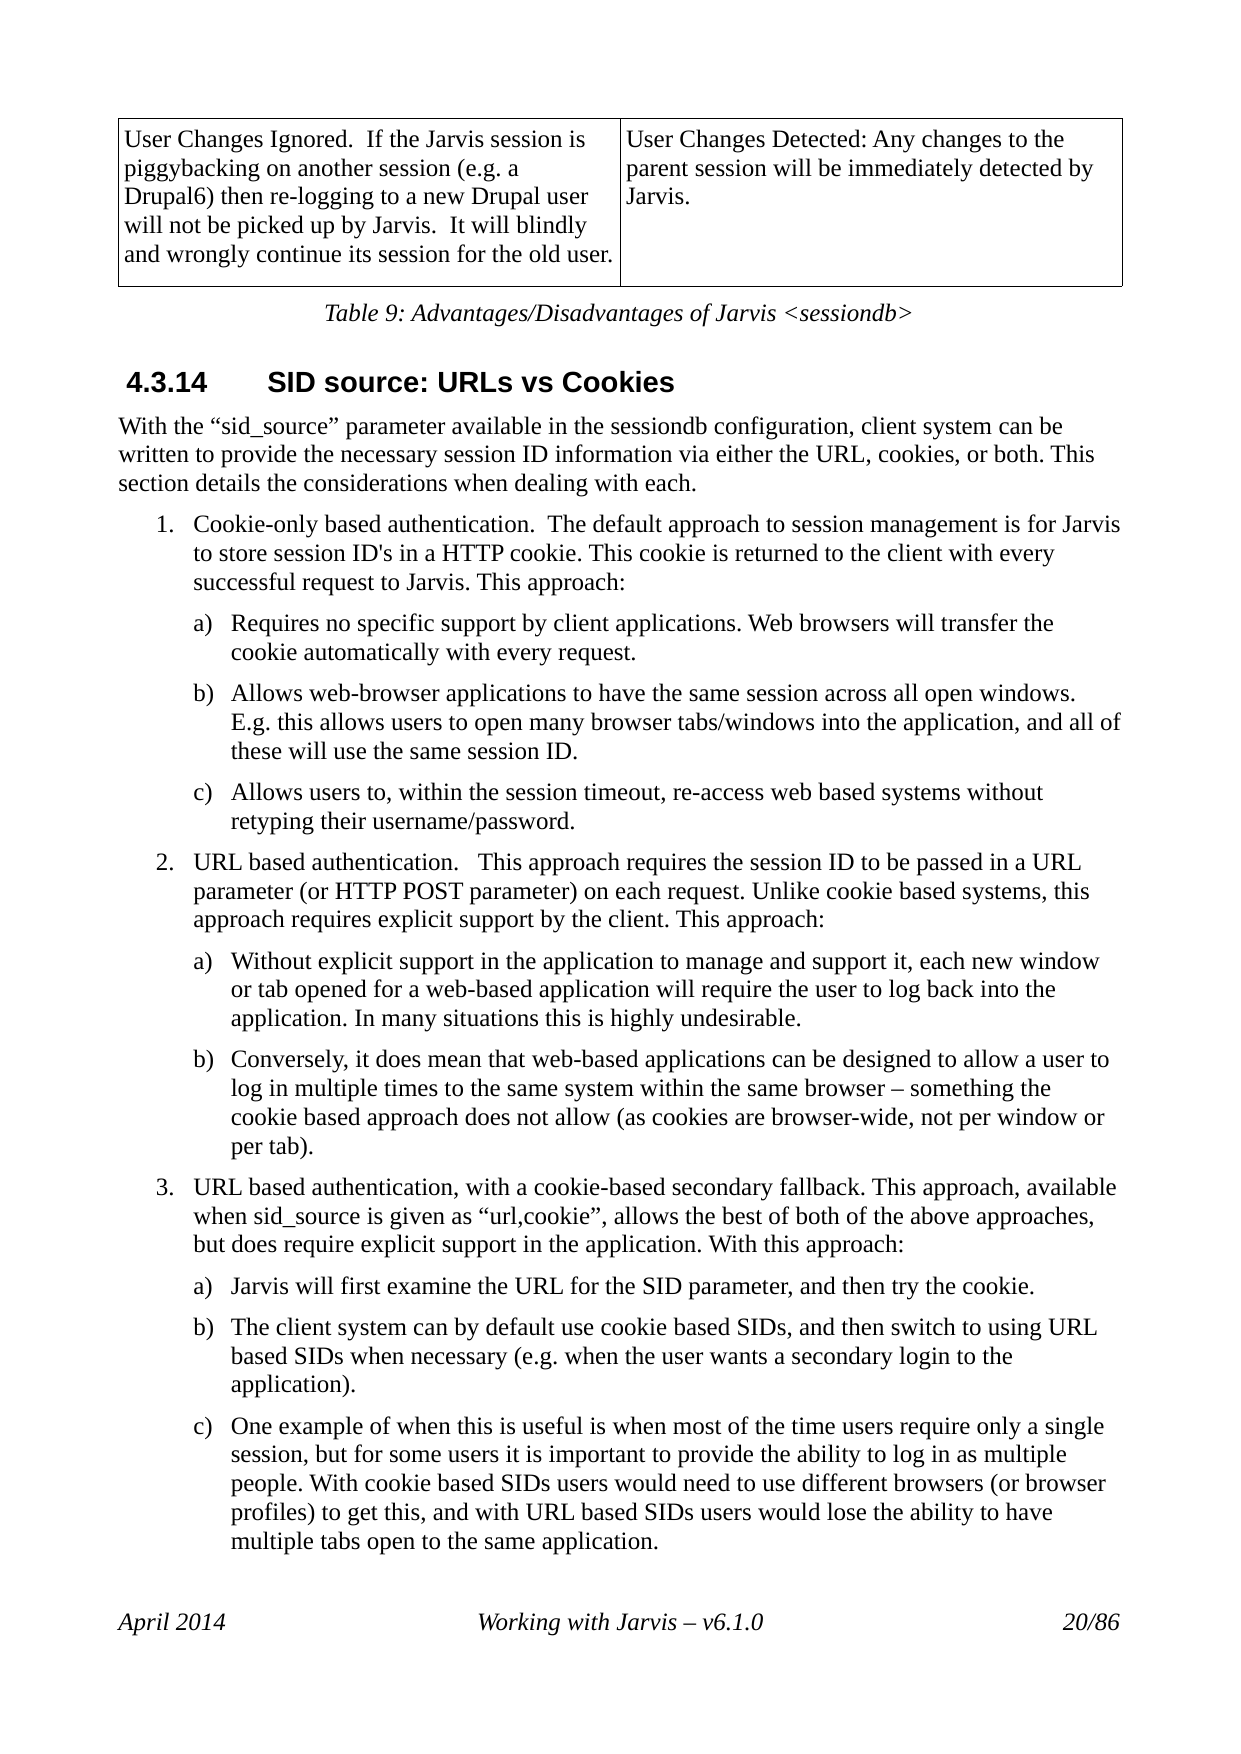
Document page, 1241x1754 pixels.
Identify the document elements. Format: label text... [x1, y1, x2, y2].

list URL based authentication. This approach requires the session ID to be passed in a URL parameter (or HTTP POST parameter) on each request. Unlike cookie based systems, this approach requires explicit support by the client. This approach: [156, 847, 1122, 933]
list Requires no specific support by client applications. Web browsers will transfer the cookie automatically with every request. [193, 608, 1122, 666]
text Table 9: Advantages/Disadvantages of Jarvis <sessiondb> [118, 298, 1122, 327]
list URL based authentication, with a cookie-based secondary fallback. This approach, available when sid_source is given as “url,cookie”, allows the best of both of the above approaches, but does require explicit support in the application. With this approach: [156, 1172, 1122, 1258]
table_cell User Changes Detected: Any changes to the parent session will be immediately detected by Jarvis. [621, 119, 1122, 286]
list Allows web-browser applications to have the same session across all open windows. E.g. this allows users to open many browser tabs/windows into the application, and all of these will use the same session ID. [193, 678, 1122, 764]
list Jarvis will first examine the URL for the SID parameter, and then try the cookie. [193, 1271, 1122, 1299]
list Allows users to, within the session timeout, re-access web based systems without retyping their username/password. [193, 777, 1122, 834]
list Cookie-only based authentication. The default approach to session management is for Jarvis to store session ID's in a HTTP cookie. This cookie is returned to the client with every successful request to Jarvis. This approach: [156, 509, 1122, 596]
list The client system can by default use cookie based SIDs, and then switch to using URL based SIDs when necessary (e.g. when the user wants a secondary login to the application). [193, 1312, 1122, 1398]
text With the “sid_source” parameter available in the sessiondb configuration, client system can be written to provide the necessary session ID information via either the URL, cookies, or both. This section details the considerations when dealing with each. [118, 411, 1122, 497]
list Without explicit support in the application to manage and support it, each new window or tab opened for a web-based application will require the user to log back into the application. In many situations this is highly undesirable. [193, 946, 1122, 1032]
table_cell User Changes Ignored. If the Jarvis session is piggybacking on another session (e.g. a Drupal6) then re-logging to a new Drupal user will not be picked up by Jarvis. It will blindly and wrongly continue its session for the old user. [119, 119, 620, 286]
list One example of when this is useful is when most of the time users require only a single session, but for some users it is important to provide the ability to log in as multiple people. With cookie based SIDs users would need to use different browsers (or browser profiles) to get this, and with URL based SIDs users would lose the ability to have multiple tabs open to the same application. [193, 1411, 1122, 1554]
subtitle SID source: URLs vs Cookies [118, 365, 1122, 398]
list Conversely, it does mean that web-based applications can be designed to allow a user to log in multiple times to the same system within the same browser – something the cookie based approach does not allow (as cookies are browser-wide, not per window or per tab). [193, 1044, 1122, 1159]
